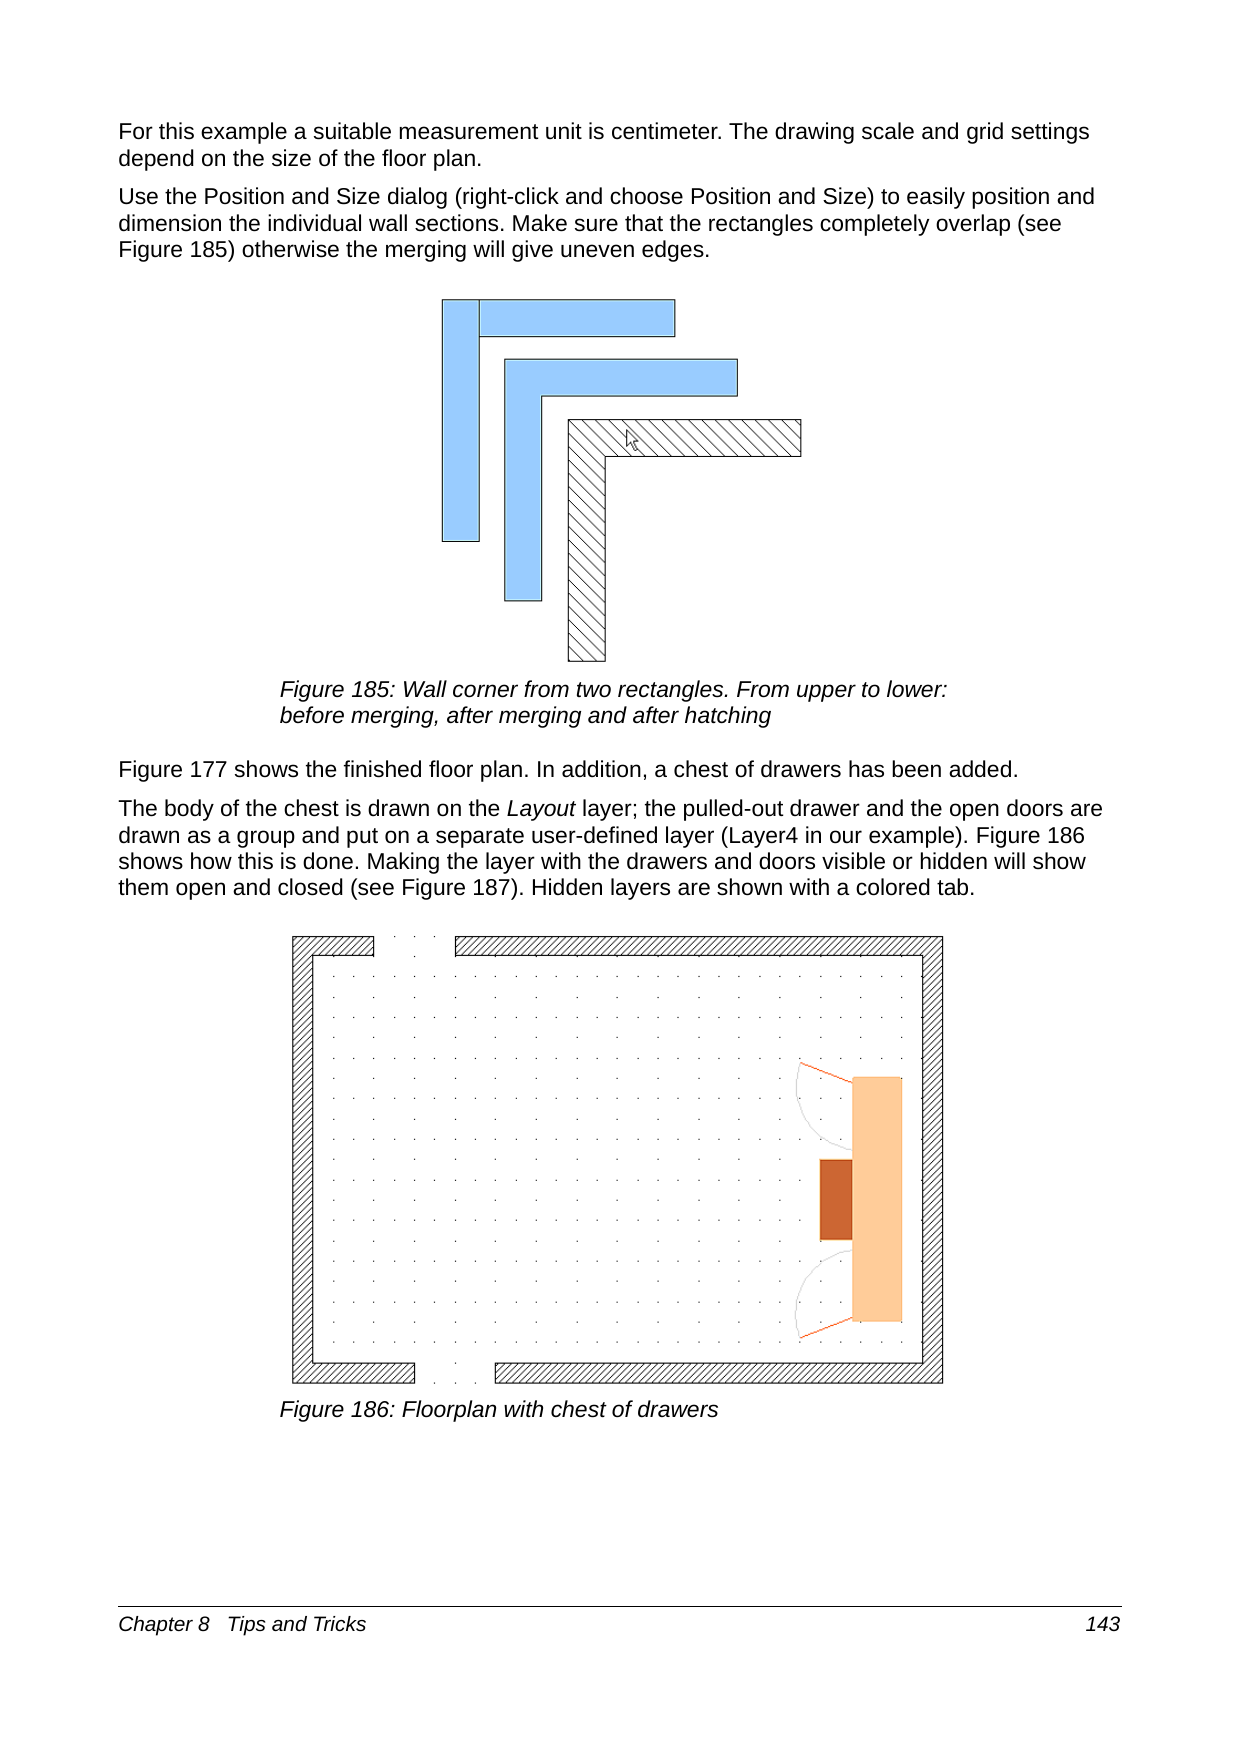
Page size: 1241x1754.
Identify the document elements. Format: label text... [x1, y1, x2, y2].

text Figure 186: Floorplan with chest of drawers [279, 1397, 961, 1423]
text Figure 177 shows the finished floor plan. In addition, a chest of drawers has been added. [118, 756, 1122, 783]
text Use the Position and Size dialog (right-click and choose Position and Size) to easily position and dimension the individual wall sections. Make sure that the rectangles completely overlap (see Figure 185) otherwise the merging will give uneven edges. [118, 183, 1122, 262]
text Figure 185: Wall corner from two rectangles. From upper to lower: before merging, after merging and after hatching [279, 676, 961, 729]
text The body of the chest is drawn on the Layout layer; the pulled-out drawer and the open doors are drawn as a group and put on a separate user-defined layer (Layer4 in our example). Figure 186 shows how this is done. Making the layer with the drawers and doors visible or hidden will show them open and closed (see Figure 187). Hidden layers are shown with a colored tab. [118, 795, 1122, 901]
picture [279, 925, 962, 1397]
text For this example a suitable measurement unit is centimeter. The drawing scale and grid settings depend on the size of the floor plan. [118, 118, 1122, 171]
picture [419, 287, 821, 670]
